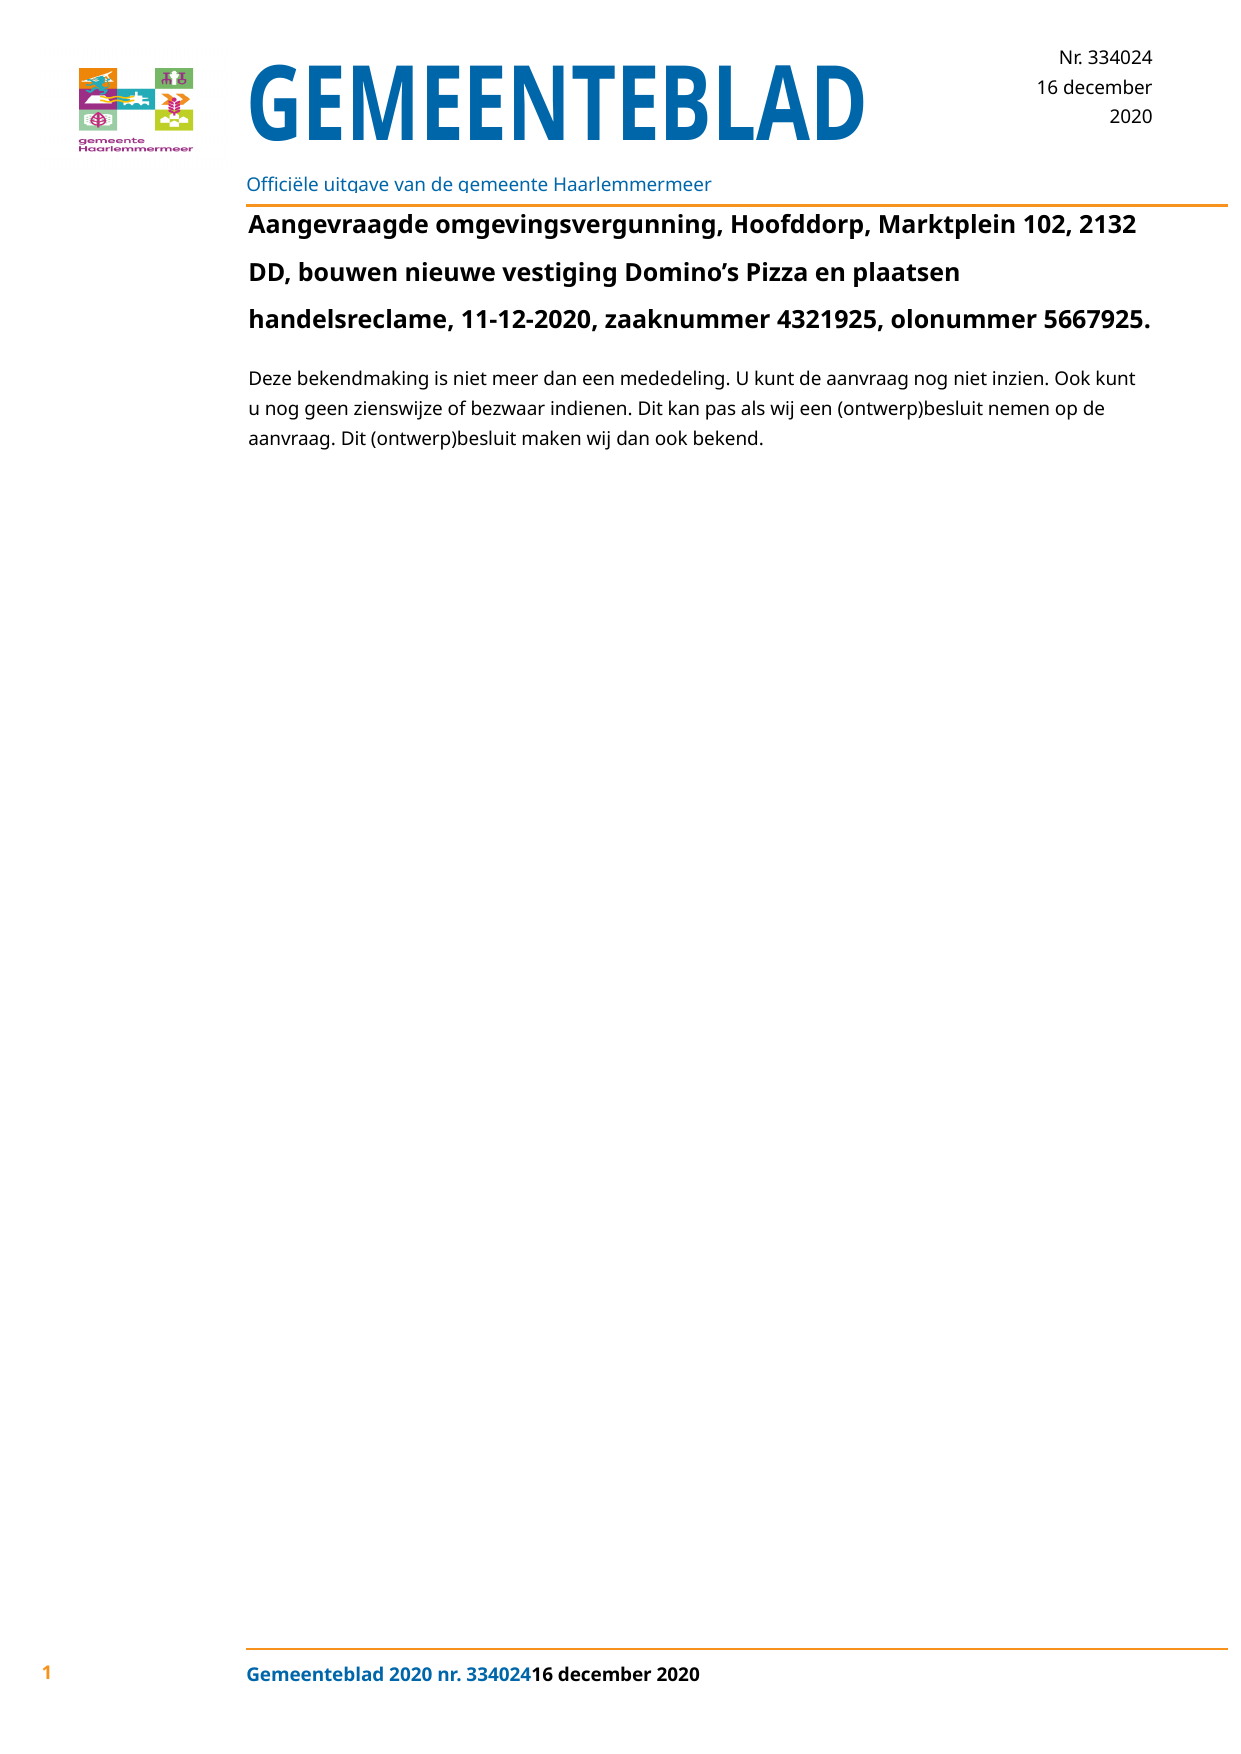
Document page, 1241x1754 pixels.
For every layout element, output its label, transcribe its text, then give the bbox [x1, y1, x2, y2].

text Deze bekendmaking is niet meer dan een mededeling. U kunt de aanvraag nog niet inzien. Ook kunt u nog geen zienswijze of bezwaar indienen. Dit kan pas als wij een (ontwerp)besluit nemen op de aanvraag. Dit (ontwerp)besluit maken wij dan ook bekend. [248, 366, 1152, 450]
picture [41, 47, 231, 172]
text Aangevraagde omgevingsvergunning, Hoofddorp, Marktplein 102, 2132 DD, bouwen nieuwe vestiging Domino’s Pizza en plaatsen handelsreclame, 11-12-2020, zaaknummer 4321925, olonummer 5667925. [248, 207, 1152, 336]
